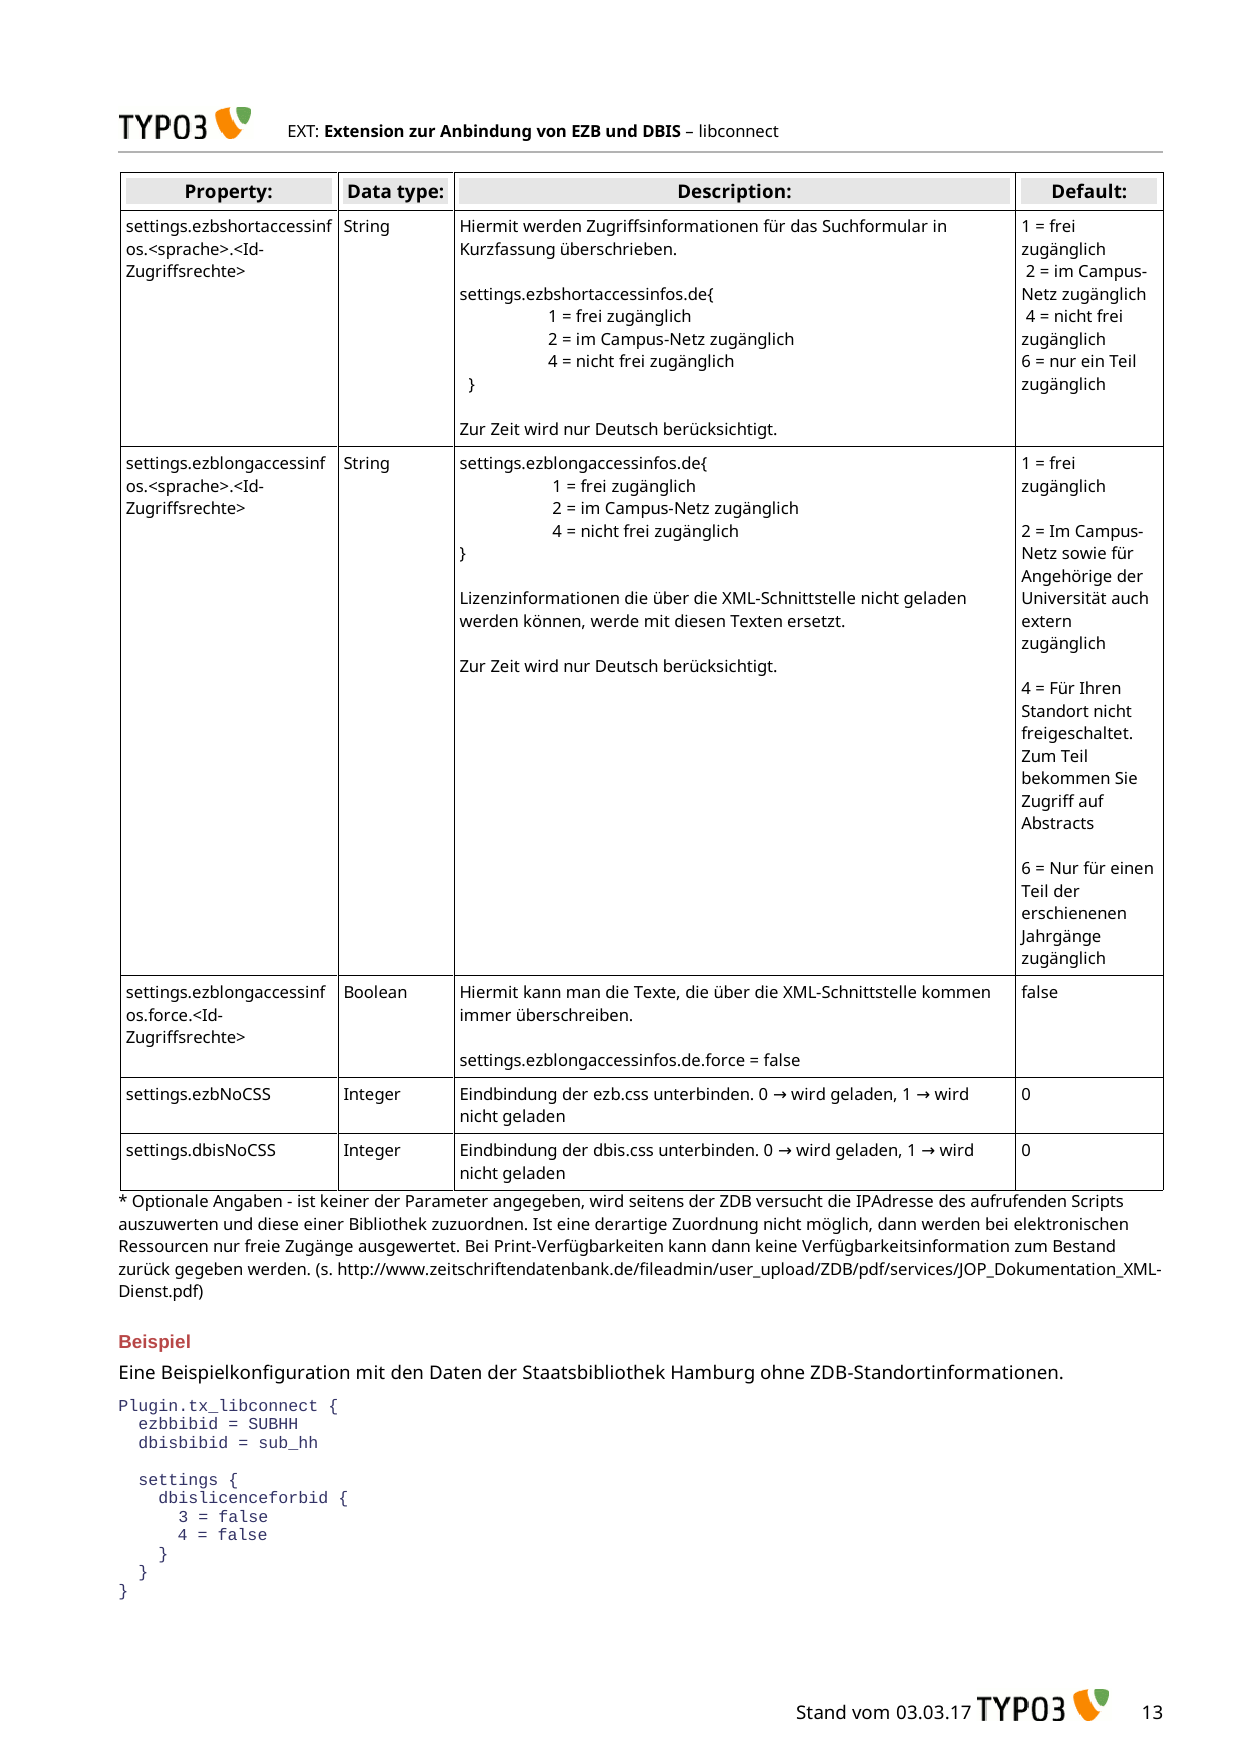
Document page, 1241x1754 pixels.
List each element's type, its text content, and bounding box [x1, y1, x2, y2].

table_cell settings.ezblongaccessinfos.<sprache>.<Id-Zugriffsrechte> [121, 447, 337, 975]
table_cell 0 [1016, 1134, 1163, 1190]
subtitle settings { [118, 1472, 1163, 1490]
subtitle Eine Beispielkonfiguration mit den Daten der Staatsbibliothek Hamburg ohne ZDB-Standortinformationen. [118, 1359, 1163, 1385]
subtitle } [118, 1546, 1163, 1564]
table_cell Eindbindung der ezb.css unterbinden. 0 → wird geladen, 1 → wird nicht geladen [455, 1078, 1015, 1133]
table_cell Hiermit werden Zugriffsinformationen für das Suchformular in Kurzfassung überschrieben. settings.ezbshortaccessinfos.de{ 1 = frei zugänglich 2 = im Campus-Netz zugänglich 4 = nicht frei zugänglich } Zur Zeit wird nur Deutsch berücksichtigt. [455, 211, 1015, 446]
subtitle 4 = false [118, 1527, 1163, 1546]
text * Optionale Angaben - ist keiner der Parameter angegeben, wird seitens der ZDB versucht die IPAdresse des aufrufenden Scripts auszuwerten und diese einer Bibliothek zuzuordnen. Ist eine derartige Zuordnung nicht möglich, dann werden bei elektronischen Ressourcen nur freie Zugänge ausgewertet. Bei Print-Verfügbarkeiten kann dann keine Verfügbarkeitsinformation zum Bestand zurück gegeben werden. (s. http://www.zeitschriftendatenbank.de/fileadmin/user_upload/ZDB/pdf/services/JOP_Dokumentation_XML-Dienst.pdf) [118, 1190, 1163, 1302]
table_cell Integer [339, 1134, 453, 1190]
table_cell Eindbindung der dbis.css unterbinden. 0 → wird geladen, 1 → wird nicht geladen [455, 1134, 1015, 1190]
table_cell String [339, 211, 453, 446]
table_cell settings.ezblongaccessinfos.de{ 1 = frei zugänglich 2 = im Campus-Netz zugänglich 4 = nicht frei zugänglich } Lizenzinformationen die über die XML-Schnittstelle nicht geladen werden können, werde mit diesen Texten ersetzt. Zur Zeit wird nur Deutsch berücksichtigt. [455, 447, 1015, 975]
subtitle Plugin.tx_libconnect { ezbbibid = SUBHH dbisbibid = sub_hh [118, 1397, 1163, 1453]
table_cell Boolean [339, 976, 453, 1077]
table_cell settings.ezbNoCSS [121, 1078, 337, 1133]
subtitle 3 = false [118, 1509, 1163, 1527]
picture [118, 106, 254, 139]
subtitle } } [118, 1564, 1163, 1601]
picture [976, 1688, 1112, 1721]
table_cell 0 [1016, 1078, 1163, 1133]
table_cell 1 = frei zugänglich 2 = im Campus-Netz zugänglich 4 = nicht frei zugänglich 6 = nur ein Teil zugänglich [1016, 211, 1163, 446]
table_header Description: [455, 173, 1015, 210]
table_cell settings.ezbshortaccessinfos.<sprache>.<Id-Zugriffsrechte> [121, 211, 337, 446]
table_header Property: [121, 173, 337, 210]
table_cell settings.ezblongaccessinfos.force.<Id-Zugriffsrechte> [121, 976, 337, 1077]
subtitle Beispiel [118, 1332, 1163, 1353]
subtitle dbislicenceforbid { [118, 1490, 1163, 1509]
table_cell String [339, 447, 453, 975]
table_cell settings.dbisNoCSS [121, 1134, 337, 1190]
table_cell 1 = frei zugänglich 2 = Im Campus-Netz sowie für Angehörige der Universität auch extern zugänglich 4 = Für Ihren Standort nicht freigeschaltet. Zum Teil bekommen Sie Zugriff auf Abstracts 6 = Nur für einen Teil der erschienenen Jahrgänge zugänglich [1016, 447, 1163, 975]
table_cell Integer [339, 1078, 453, 1133]
table_cell false [1016, 976, 1163, 1077]
table_cell Hiermit kann man die Texte, die über die XML-Schnittstelle kommen immer überschreiben. settings.ezblongaccessinfos.de.force = false [455, 976, 1015, 1077]
table_header Default: [1016, 173, 1163, 210]
table_header Data type: [339, 173, 453, 210]
